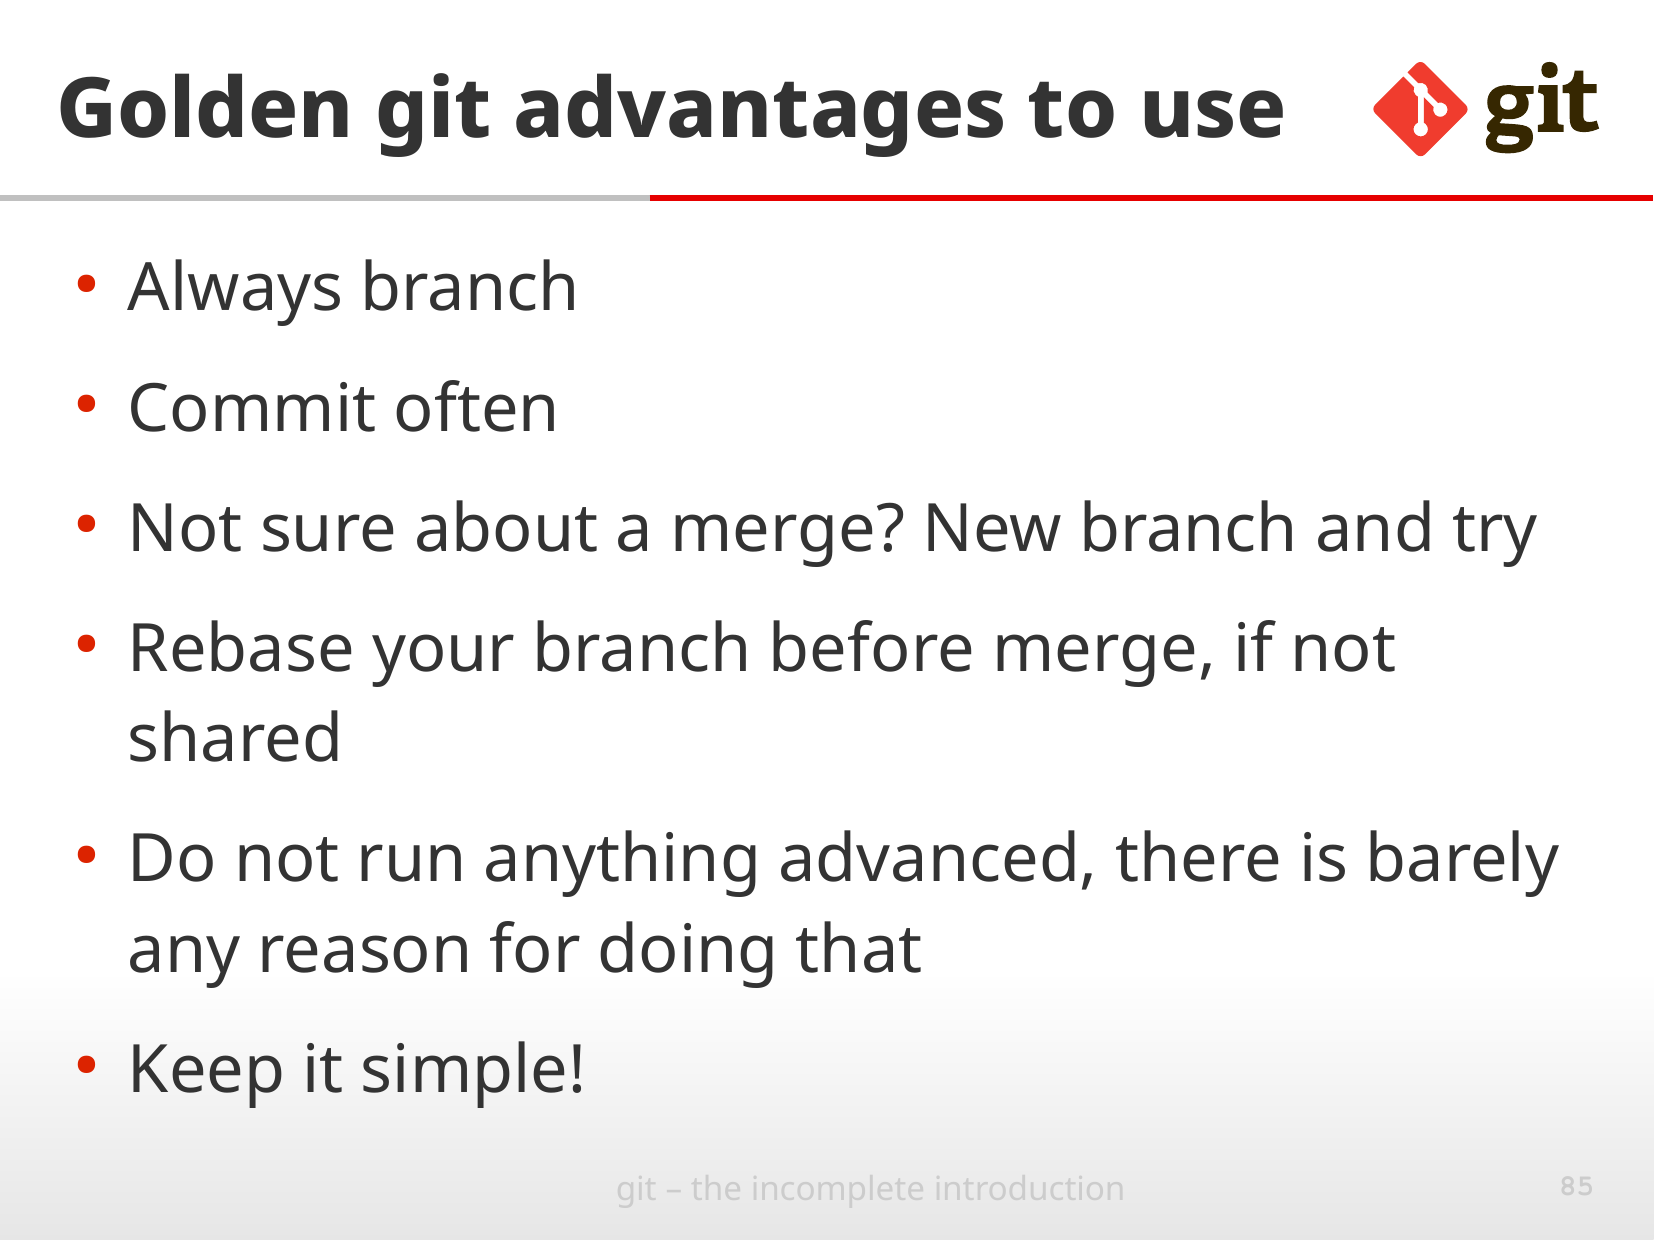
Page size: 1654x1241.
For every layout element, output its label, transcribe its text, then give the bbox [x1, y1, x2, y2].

title Golden git advantages to use [56, 36, 1546, 175]
list Always branch Commit often Not sure about a merge? New branch and try Rebase your branch before merge, if not shared Do not run anything advanced, there is barely any reason for doing that Keep it simple! [56, 239, 1595, 1133]
